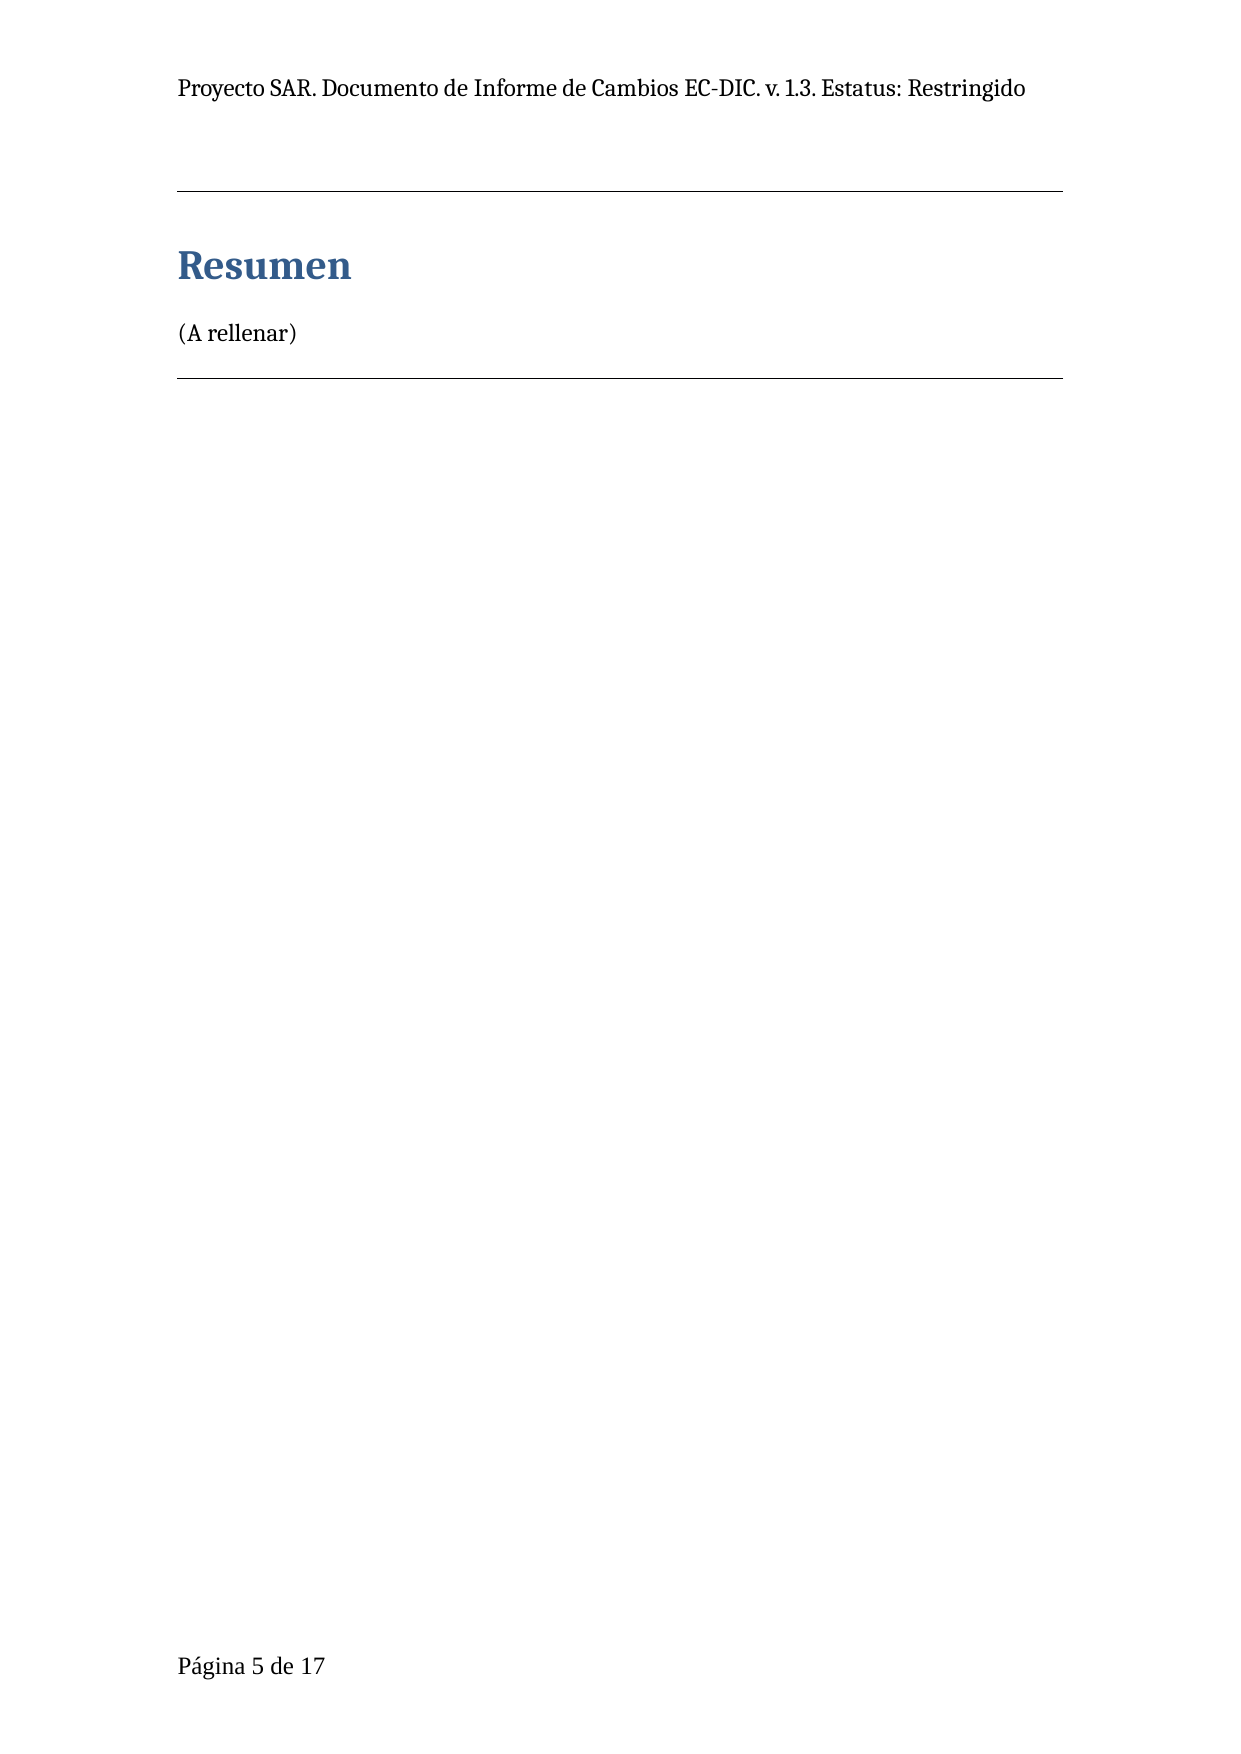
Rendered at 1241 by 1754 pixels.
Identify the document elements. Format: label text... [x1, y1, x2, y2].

text (A rellenar) [177, 318, 1063, 347]
text Resumen [177, 242, 1063, 290]
